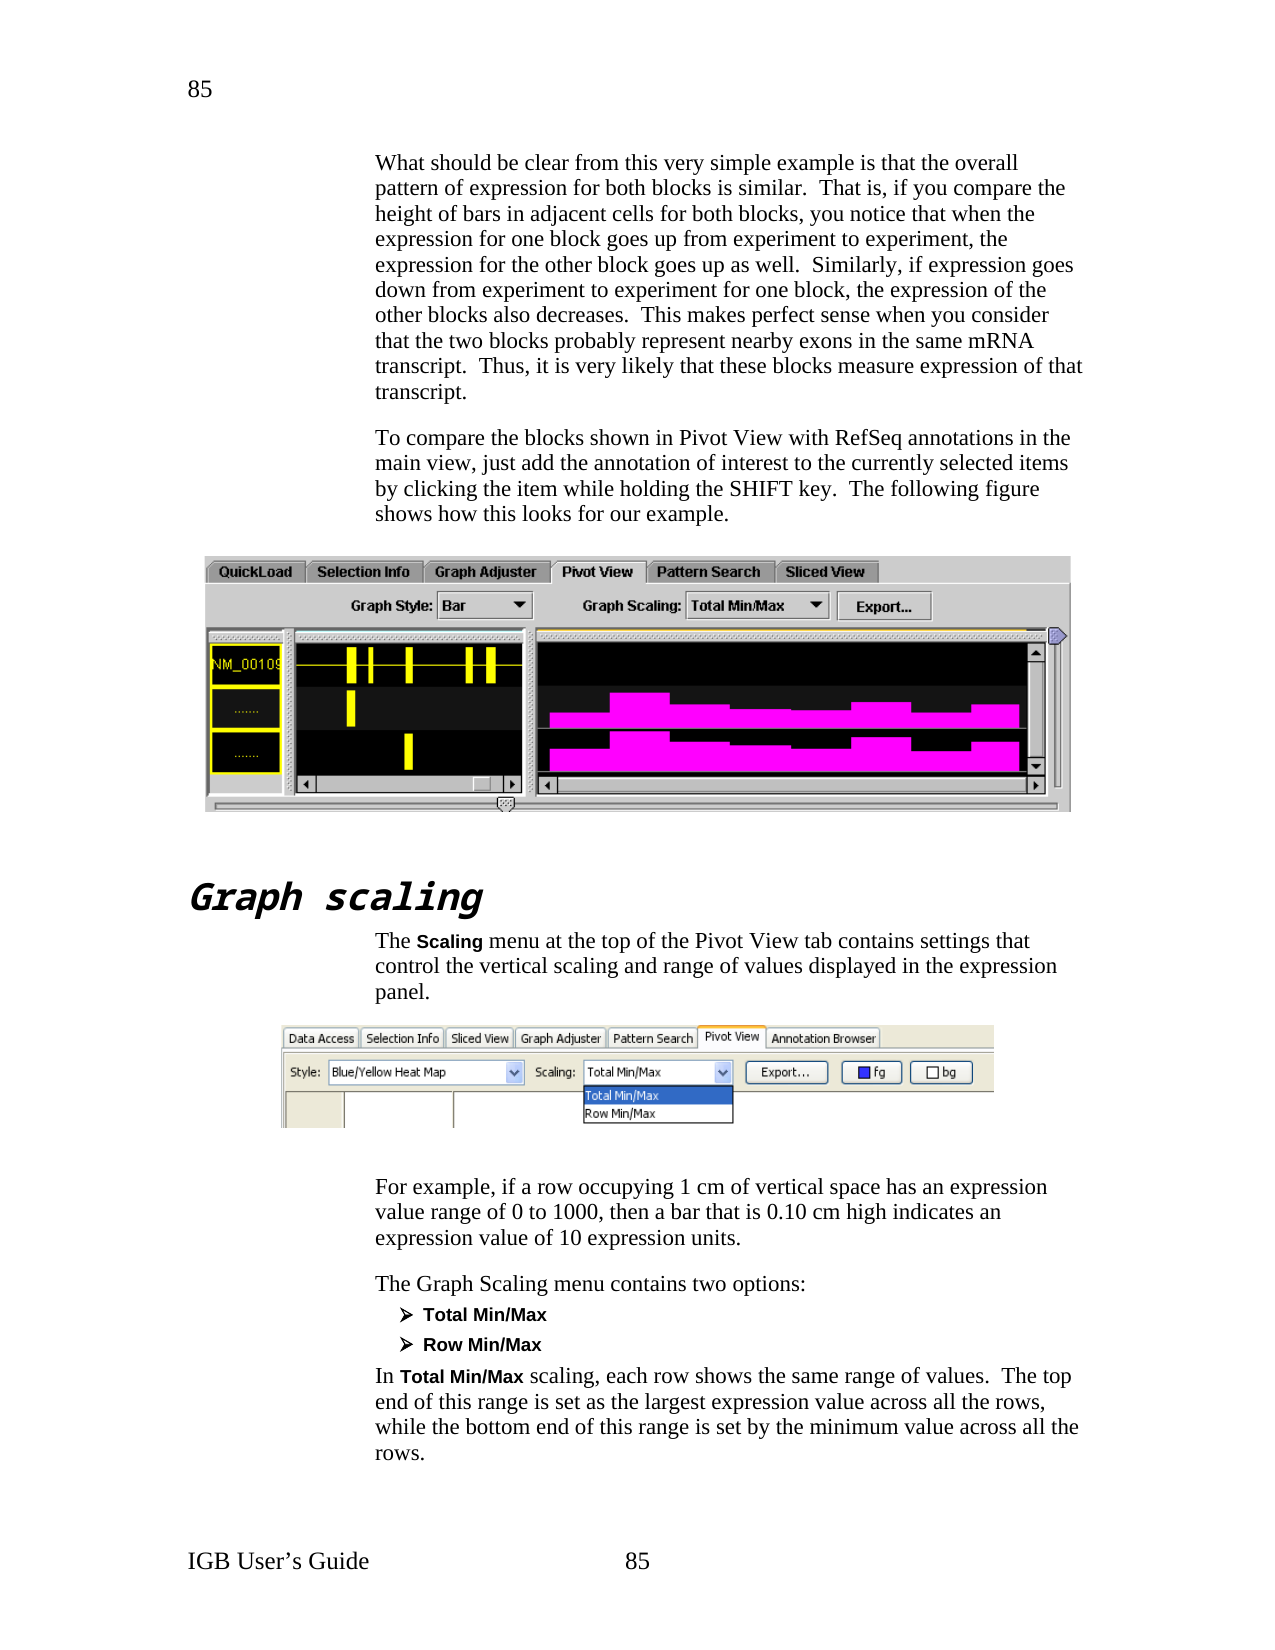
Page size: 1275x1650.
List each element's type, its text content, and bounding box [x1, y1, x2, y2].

text The Scaling menu at the top of the Pivot View tab contains settings that control the vertical scaling and range of values displayed in the expression panel. [375, 928, 1087, 1004]
text To compare the blocks shown in Pivot View with RefSeq annotations in the main view, just add the annotation of interest to the currently selected items by clicking the item while holding the SHIFT key. The following figure shows how this looks for our example. [375, 425, 1087, 527]
list Row Min/Max [399, 1334, 1087, 1355]
text The Graph Scaling menu contains two options: [375, 1271, 1087, 1296]
subtitle Graph scaling [187, 871, 1087, 922]
text What should be clear from this very simple example is that the overall pattern of expression for both blocks is similar. That is, if you compare the height of bars in adjacent cells for both blocks, you notice that when the expression for one block goes up from experiment to experiment, the expression for the other block goes up as well. Similarly, if expression goes down from experiment to experiment for one block, the expression of the other blocks also decreases. This makes perfect sense when you consider that the two blocks probably represent nearby exons in the same mRNA transcript. Thus, it is very likely that these blocks measure expression of that transcript. [375, 150, 1087, 404]
list Total Min/Max [399, 1304, 1087, 1326]
picture [204, 556, 1071, 812]
text For example, if a row occupying 1 cm of vertical space has an expression value range of 0 to 1000, then a bar that is 0.10 cm high indicates an expression value of 10 expression units. [375, 1174, 1087, 1250]
text In Total Min/Max scaling, each row shows the same range of values. The top end of this range is set as the largest expression value across all the rows, while the bottom end of this range is set by the minimum value across all the rows. [375, 1363, 1087, 1465]
picture [281, 1025, 994, 1128]
